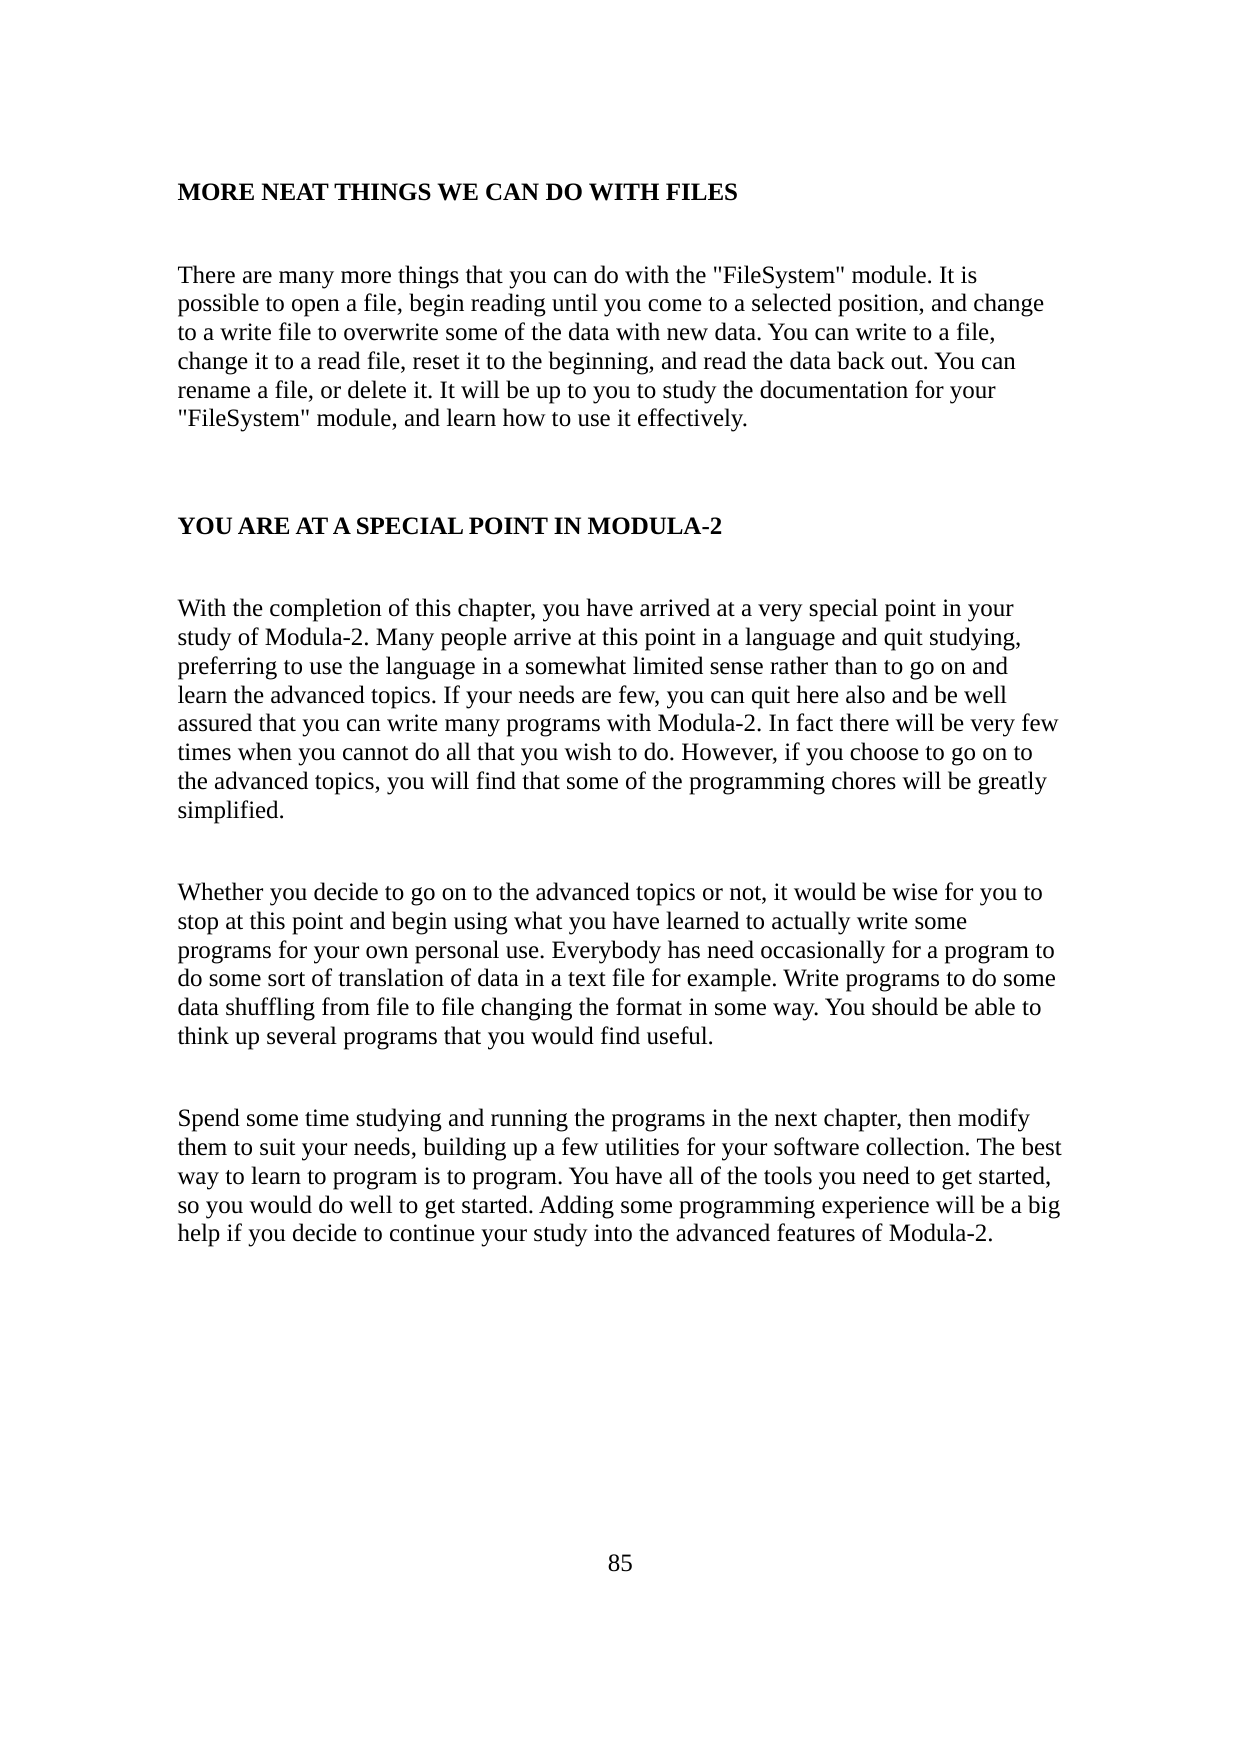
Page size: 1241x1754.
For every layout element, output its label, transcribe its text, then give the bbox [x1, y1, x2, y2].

text Whether you decide to go on to the advanced topics or not, it would be wise for you to stop at this point and begin using what you have learned to actually write some programs for your own personal use. Everybody has need occasionally for a program to do some sort of translation of data in a text file for example. Write programs to do some data shuffling from file to file changing the format in some way. You should be able to think up several programs that you would find useful. [177, 877, 1063, 1050]
text Spend some time studying and running the programs in the next chapter, then modify them to suit your needs, building up a few utilities for your software collection. The best way to learn to program is to program. You have all of the tools you need to get started, so you would do well to get started. Adding some programming experience will be a big help if you decide to continue your study into the advanced features of Modula-2. [177, 1103, 1063, 1247]
text With the completion of this chapter, you have arrived at a very special point in your study of Modula-2. Many people arrive at this point in a language and quit studying, preferring to use the language in a somewhat limited sense rather than to go on and learn the advanced topics. If your needs are few, you can quit here also and be well assured that you can write many programs with Modula-2. In fact there will be very few times when you cannot do all that you wish to do. However, if you choose to go on to the advanced topics, you will find that some of the programming chores will be greatly simplified. [177, 593, 1063, 823]
subtitle YOU ARE AT A SPECIAL POINT IN MODULA-2 [177, 511, 1063, 540]
subtitle MORE NEAT THINGS WE CAN DO WITH FILES [177, 177, 1063, 206]
text There are many more things that you can do with the "FileSystem" module. It is possible to open a file, begin reading until you come to a selected position, and change to a write file to overwrite some of the data with new data. You can write to a file, change it to a read file, reset it to the beginning, and read the data back out. You can rename a file, or delete it. It will be up to you to study the documentation for your "FileSystem" module, and learn how to use it effectively. [177, 260, 1063, 432]
